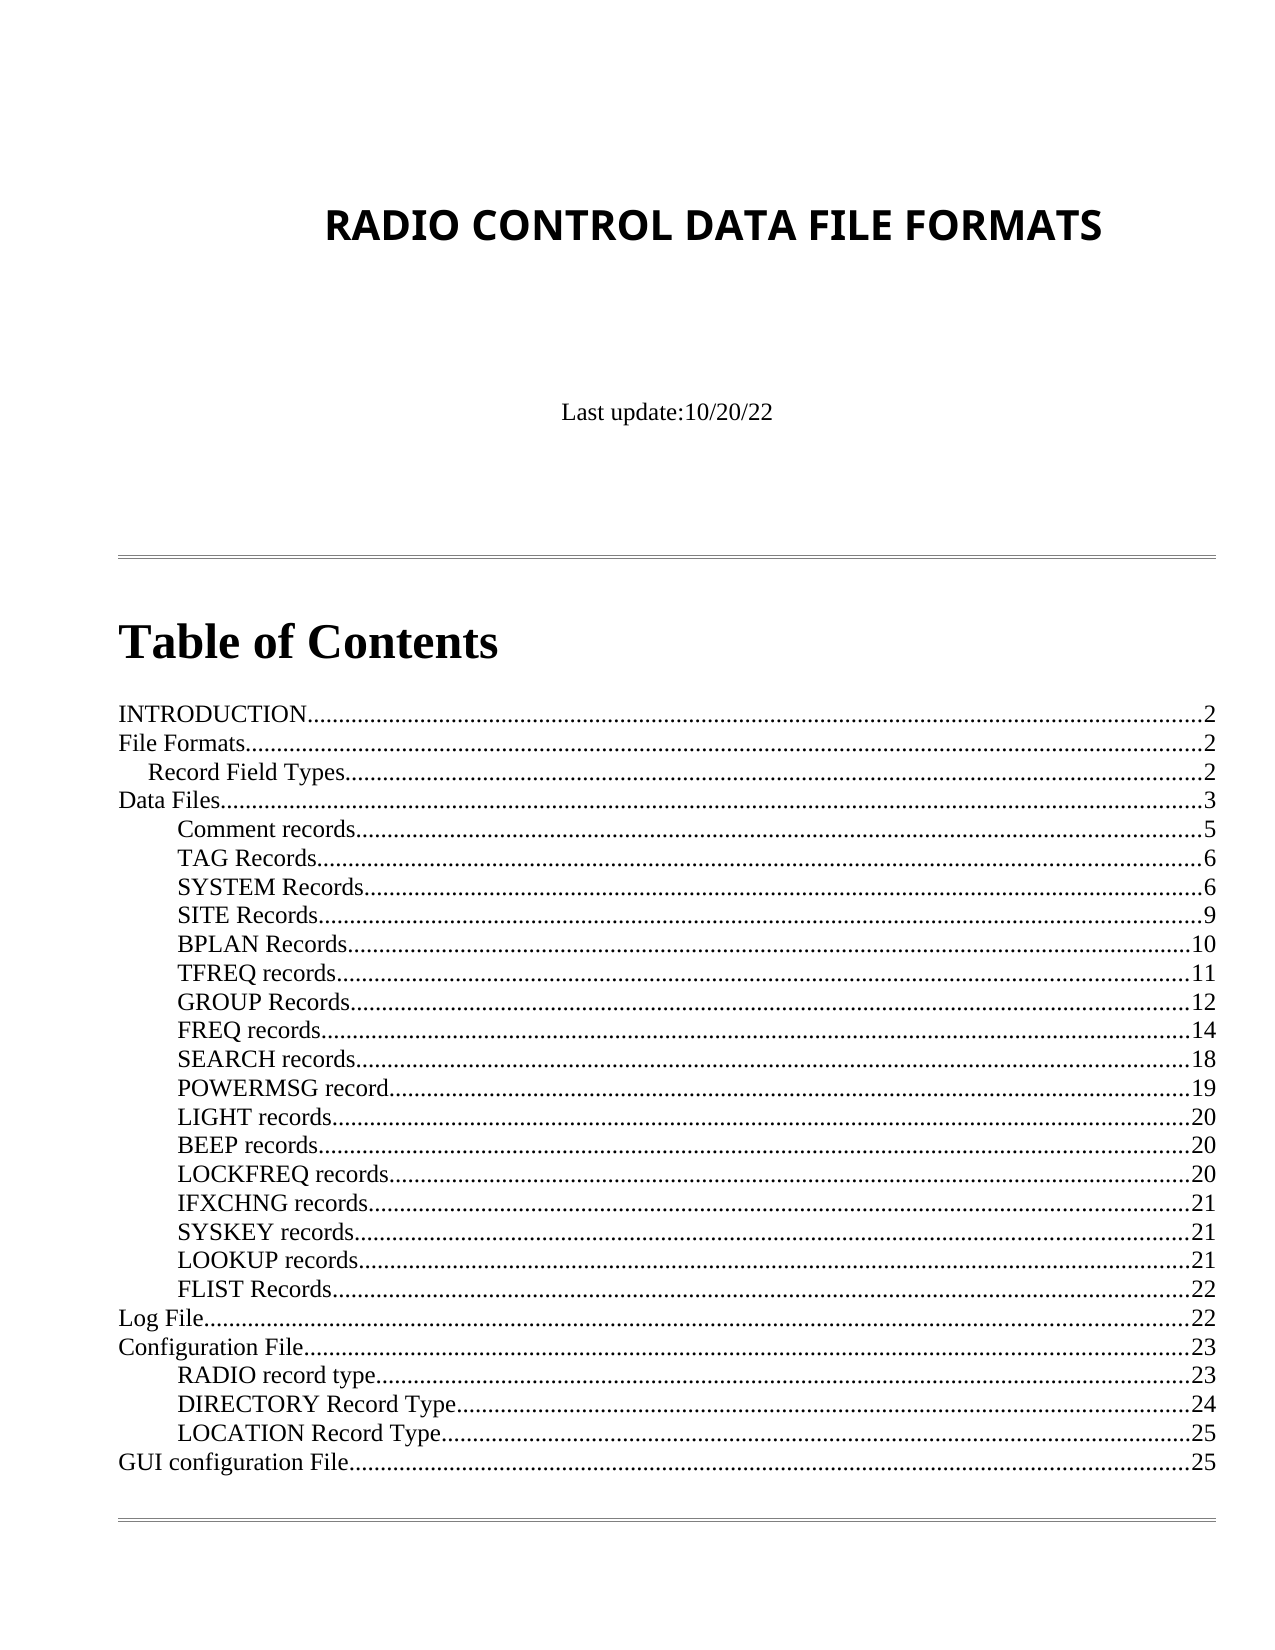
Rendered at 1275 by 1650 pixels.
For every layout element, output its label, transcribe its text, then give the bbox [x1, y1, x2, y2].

text Record Field Types 2 [148, 757, 1216, 785]
text SYSKEY records 21 [177, 1217, 1216, 1245]
text IFXCHNG records 21 [177, 1188, 1216, 1217]
text BEEP records 20 [177, 1130, 1216, 1159]
text SEARCH records 18 [177, 1044, 1216, 1073]
text Configuration File 23 [118, 1332, 1216, 1360]
text LIGHT records 20 [177, 1102, 1216, 1130]
text LOCKFREQ records 20 [177, 1159, 1216, 1188]
text Comment records 5 [177, 814, 1216, 843]
text SITE Records 9 [177, 900, 1216, 929]
text GUI configuration File 25 [118, 1447, 1216, 1475]
text Last update:10/20/22 [118, 397, 1216, 426]
text INTRODUCTION 2 [118, 699, 1216, 728]
text POWERMSG record 19 [177, 1073, 1216, 1102]
text GROUP Records 12 [177, 987, 1216, 1015]
text FLIST Records 22 [177, 1274, 1216, 1303]
text SYSTEM Records 6 [177, 872, 1216, 900]
text Data Files 3 [118, 785, 1216, 814]
text TAG Records 6 [177, 843, 1216, 872]
text RADIO record type 23 [177, 1360, 1216, 1389]
text BPLAN Records 10 [177, 929, 1216, 958]
text DIRECTORY Record Type 24 [177, 1389, 1216, 1418]
text TFREQ records 11 [177, 958, 1216, 987]
text Log File 22 [118, 1303, 1216, 1332]
text LOOKUP records 21 [177, 1245, 1216, 1274]
subtitle RADIO CONTROL DATA FILE FORMATS [118, 196, 1216, 253]
subtitle Table of Contents [118, 612, 1216, 670]
text File Formats 2 [118, 728, 1216, 757]
text LOCATION Record Type 25 [177, 1418, 1216, 1447]
text FREQ records 14 [177, 1015, 1216, 1044]
